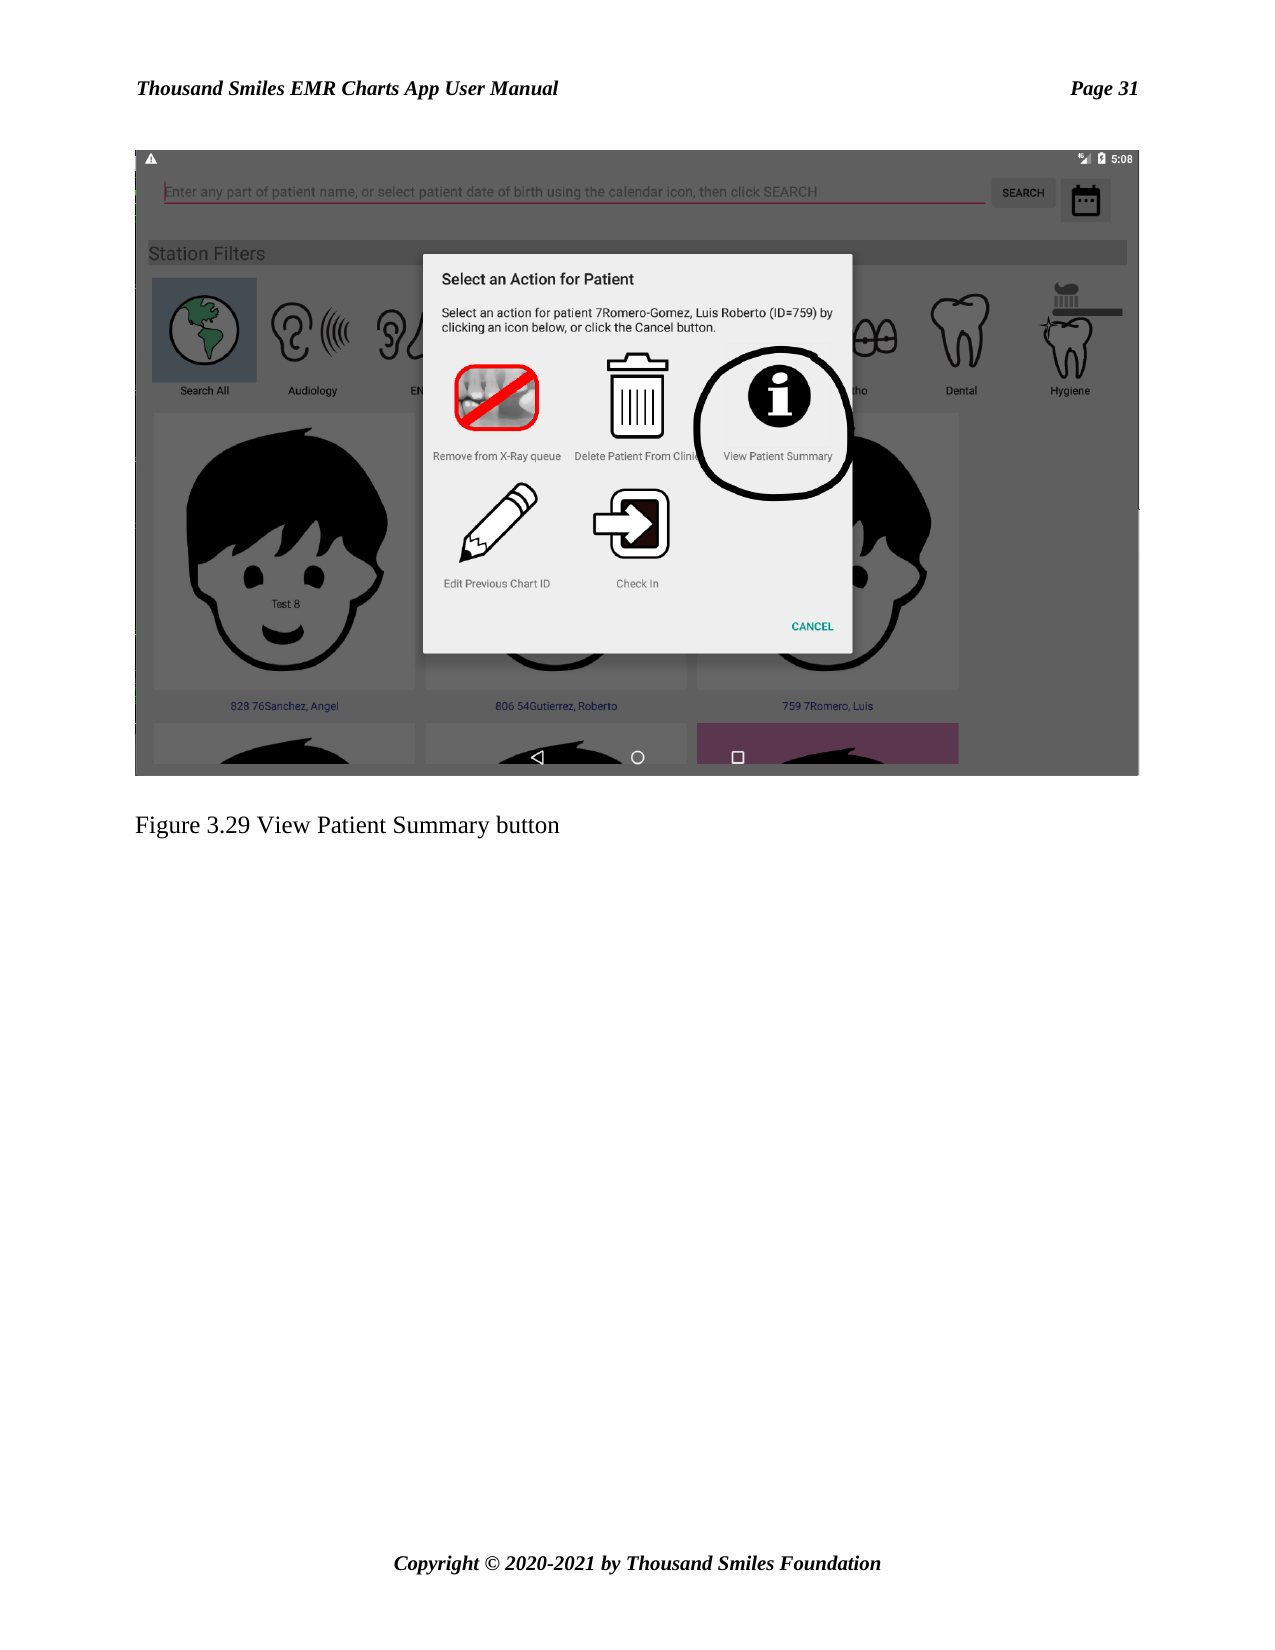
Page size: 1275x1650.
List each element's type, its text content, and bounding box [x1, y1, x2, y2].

picture [135, 150, 1140, 776]
text Figure 3.29 View Patient Summary button [135, 813, 1140, 838]
